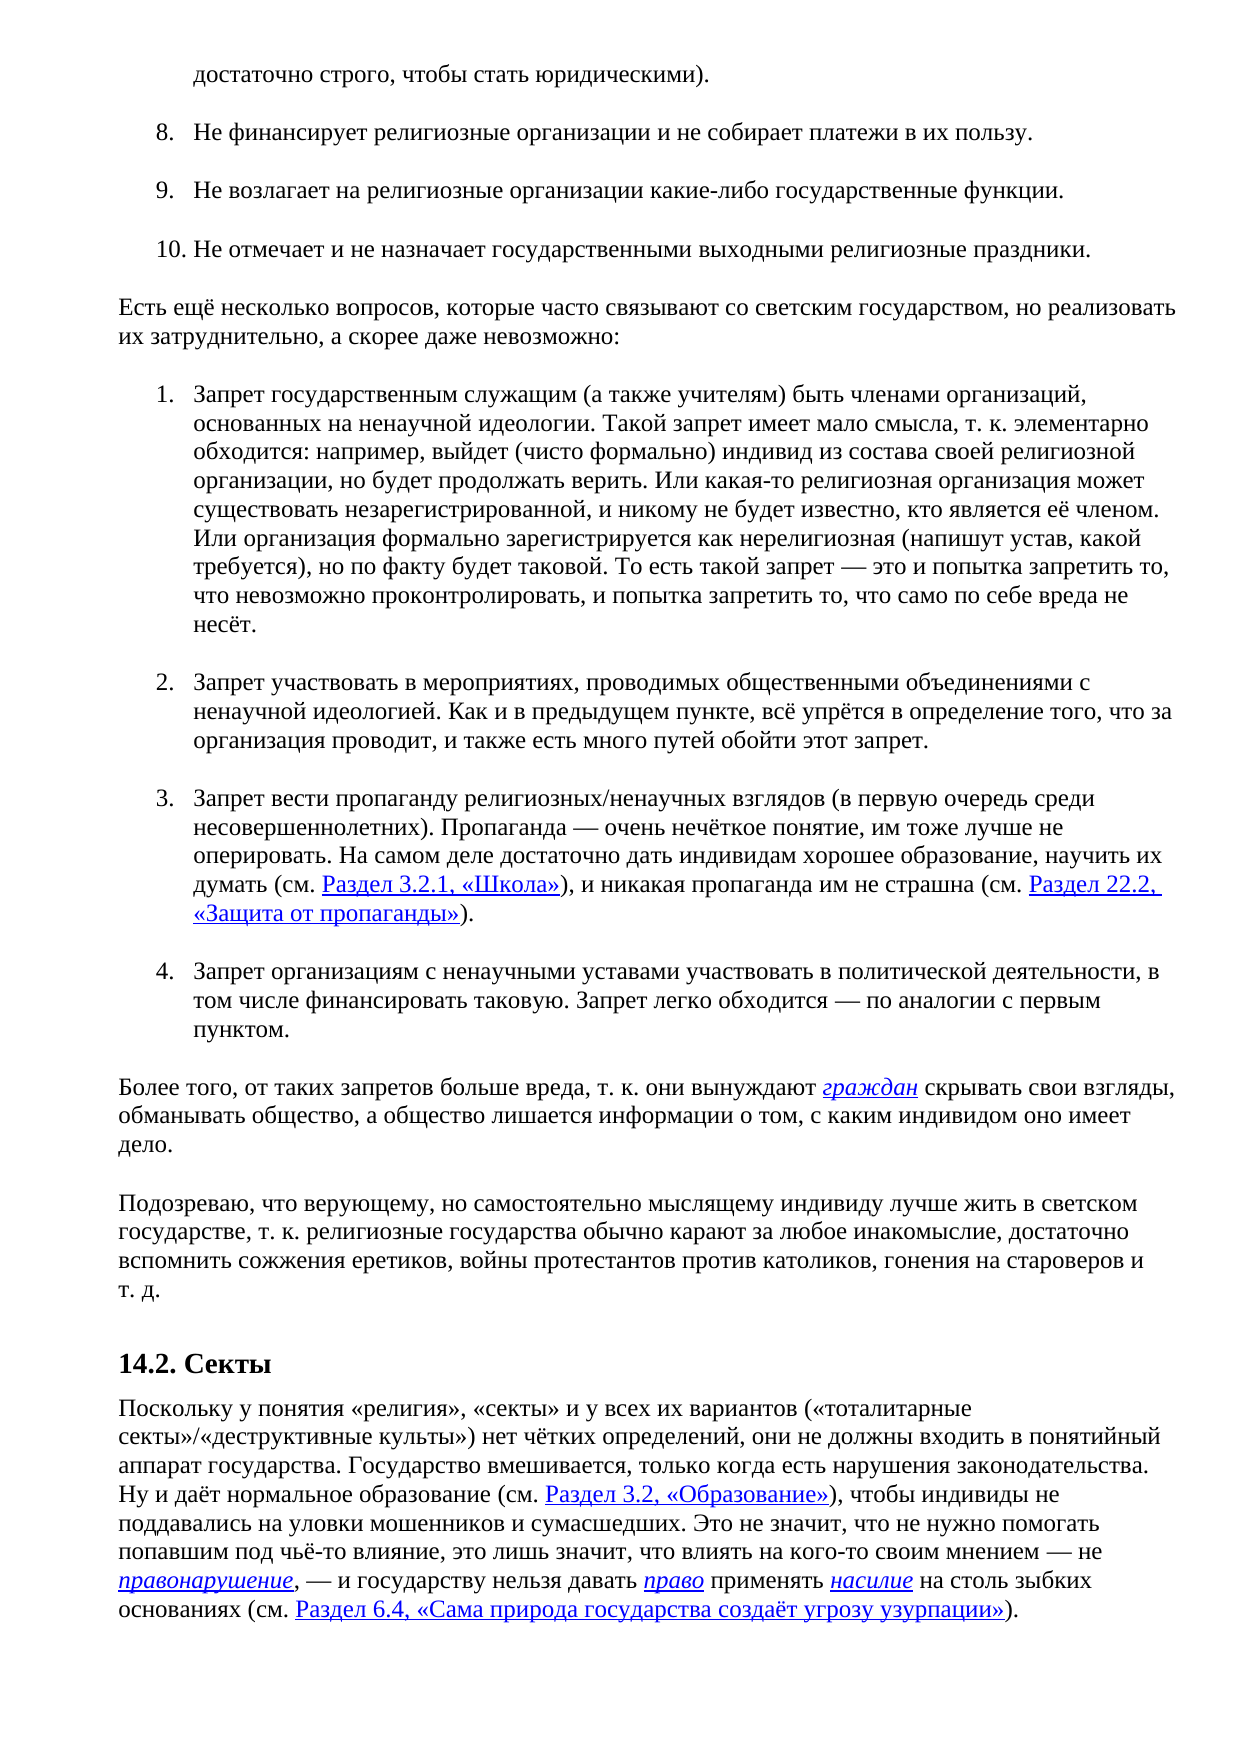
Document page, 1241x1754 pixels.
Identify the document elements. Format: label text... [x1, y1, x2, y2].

list Запрет участвовать в мероприятиях, проводимых общественными объединениями с ненаучной идеологией. Как и в предыдущем пункте, всё упрётся в определение того, что за организация проводит, и также есть много путей обойти этот запрет. [156, 667, 1181, 753]
text Есть ещё несколько вопросов, которые часто связывают со светским государством, но реализовать их затруднительно, а скорее даже невозможно: [118, 292, 1181, 349]
list Запрет организациям с ненаучными уставами участвовать в политической деятельности, в том числе финансировать таковую. Запрет легко обходится — по аналогии с первым пунктом. [156, 956, 1181, 1042]
subtitle 14.2. Секты [118, 1347, 1181, 1380]
list Не финансирует религиозные организации и не собирает платежи в их пользу. [156, 117, 1181, 146]
list Не возлагает на религиозные организации какие-либо государственные функции. [156, 176, 1181, 204]
text Поскольку у понятия «религия», «секты» и у всех их вариантов («тоталитарные секты»/«деструктивные культы») нет чётких определений, они не должны входить в понятийный аппарат государства. Государство вмешивается, только когда есть нарушения законодательства. Ну и даёт нормальное образование (см. Раздел 3.2, «Образование»), чтобы индивиды не поддавались на уловки мошенников и сумасшедших. Это не значит, что не нужно помогать попавшим под чьё-то влияние, это лишь значит, что влиять на кого-то своим мнением — не правонарушение, — и государству нельзя давать право применять насилие на столь зыбких основаниях (см. Раздел 6.4, «Сама природа государства создаёт угрозу узурпации»). [118, 1393, 1181, 1623]
list Запрет вести пропаганду религиозных/ненаучных взглядов (в первую очередь среди несовершеннолетних). Пропаганда — очень нечёткое понятие, им тоже лучше не оперировать. На самом деле достаточно дать индивидам хорошее образование, научить их думать (см. Раздел 3.2.1, «Школа»), и никакая пропаганда им не страшна (см. Раздел 22.2, «Защита от пропаганды»). [156, 783, 1181, 927]
text Более того, от таких запретов больше вреда, т. к. они вынуждают граждан скрывать свои взгляды, обманывать общество, а общество лишается информации о том, с каким индивидом оно имеет дело. [118, 1072, 1181, 1158]
text Подозреваю, что верующему, но самостоятельно мыслящему индивиду лучше жить в светском государстве, т. к. религиозные государства обычно карают за любое инакомыслие, достаточно вспомнить сожжения еретиков, войны протестантов против католиков, гонения на староверов и т. д. [118, 1188, 1181, 1303]
list Не отмечает и не назначает государственными выходными религиозные праздники. [156, 234, 1181, 262]
list достаточно строго, чтобы стать юридическими). [156, 59, 1181, 88]
list Запрет государственным служащим (а также учителям) быть членами организаций, основанных на ненаучной идеологии. Такой запрет имеет мало смысла, т. к. элементарно обходится: например, выйдет (чисто формально) индивид из состава своей религиозной организации, но будет продолжать верить. Или какая-то религиозная организация может существовать незарегистрированной, и никому не будет известно, кто является её членом. Или организация формально зарегистрируется как нерелигиозная (напишут устав, какой требуется), но по факту будет таковой. То есть такой запрет — это и попытка запретить то, что невозможно проконтролировать, и попытка запретить то, что само по себе вреда не несёт. [156, 379, 1181, 638]
